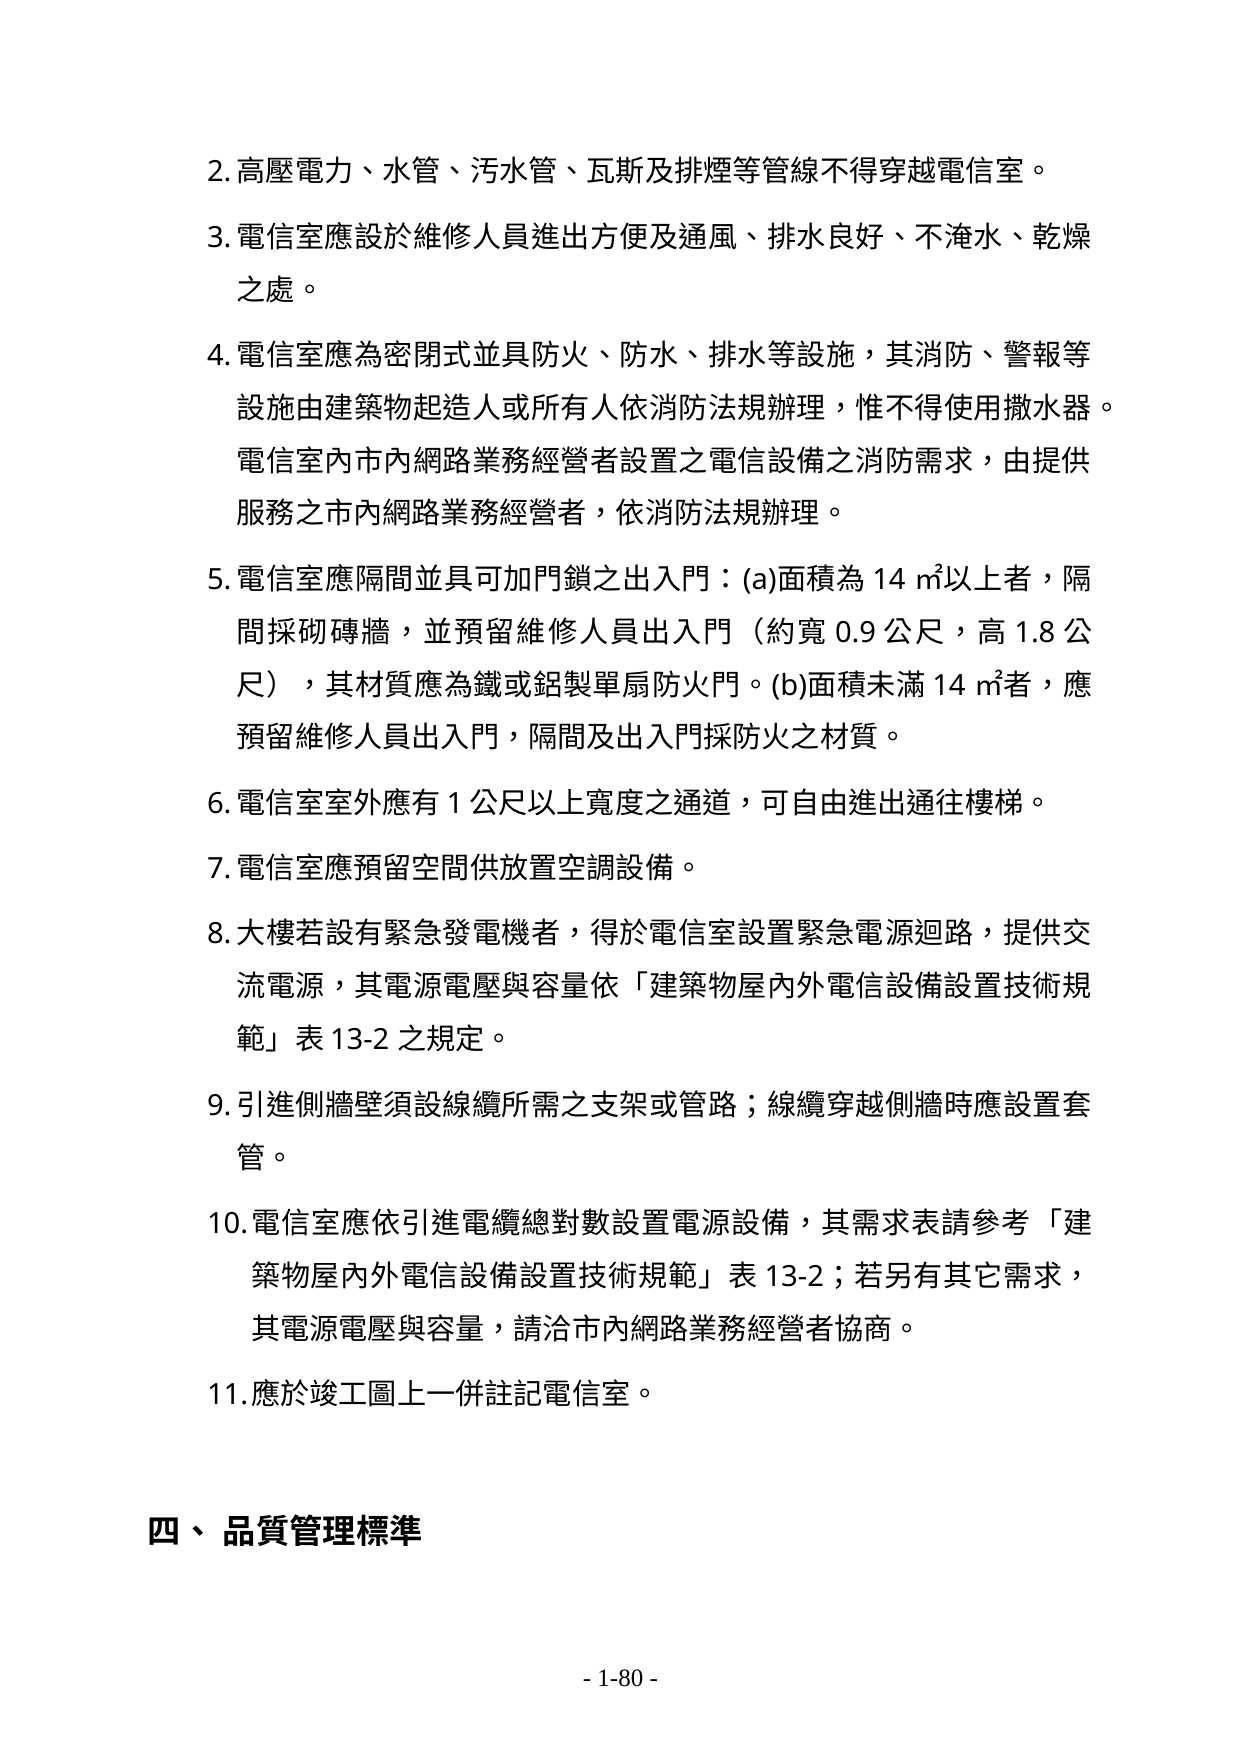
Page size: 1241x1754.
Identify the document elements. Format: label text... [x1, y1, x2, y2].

subtitle 品質管理標準 [148, 1505, 1092, 1553]
subtitle 11. 應於竣工圖上一併註記電信室。 [207, 1371, 1092, 1413]
subtitle 3. 電信室應設於維修人員進出方便及通風、排水良好、不淹水、乾燥之處。 [207, 213, 1092, 308]
subtitle 6. 電信室室外應有1公尺以上寬度之通道，可自由進出通往樓梯。 [207, 779, 1092, 822]
subtitle 8. 大樓若設有緊急發電機者，得於電信室設置緊急電源迴路，提供交流電源，其電源電壓與容量依「建築物屋內外電信設備設置技術規範」表13-2 之規定。 [207, 910, 1092, 1058]
subtitle 4. 電信室應為密閉式並具防火、防水、排水等設施，其消防、警報等設施由建築物起造人或所有人依消防法規辦理，惟不得使用撒水器。電信室內市內網路業務經營者設置之電信設備之消防需求，由提供服務之市內網路業務經營者，依消防法規辦理。 [207, 331, 1092, 532]
subtitle 9. 引進側牆壁須設線纜所需之支架或管路；線纜穿越側牆時應設置套管。 [207, 1081, 1092, 1176]
subtitle 5. 電信室應隔間並具可加門鎖之出入門：(a)面積為14 ㎡以上者，隔間採砌磚牆，並預留維修人員出入門（約寬0.9公尺，高1.8公尺），其材質應為鐵或鋁製單扇防火門。(b)面積未滿14 ㎡者，應預留維修人員出入門，隔間及出入門採防火之材質。 [207, 555, 1092, 756]
subtitle 7. 電信室應預留空間供放置空調設備。 [207, 845, 1092, 887]
subtitle 10. 電信室應依引進電纜總對數設置電源設備，其需求表請參考「建築物屋內外電信設備設置技術規範」表13-2；若另有其它需求，其電源電壓與容量，請洽市內網路業務經營者協商。 [207, 1199, 1092, 1348]
subtitle 2. 高壓電力、水管、汚水管、瓦斯及排煙等管線不得穿越電信室。 [207, 148, 1092, 190]
